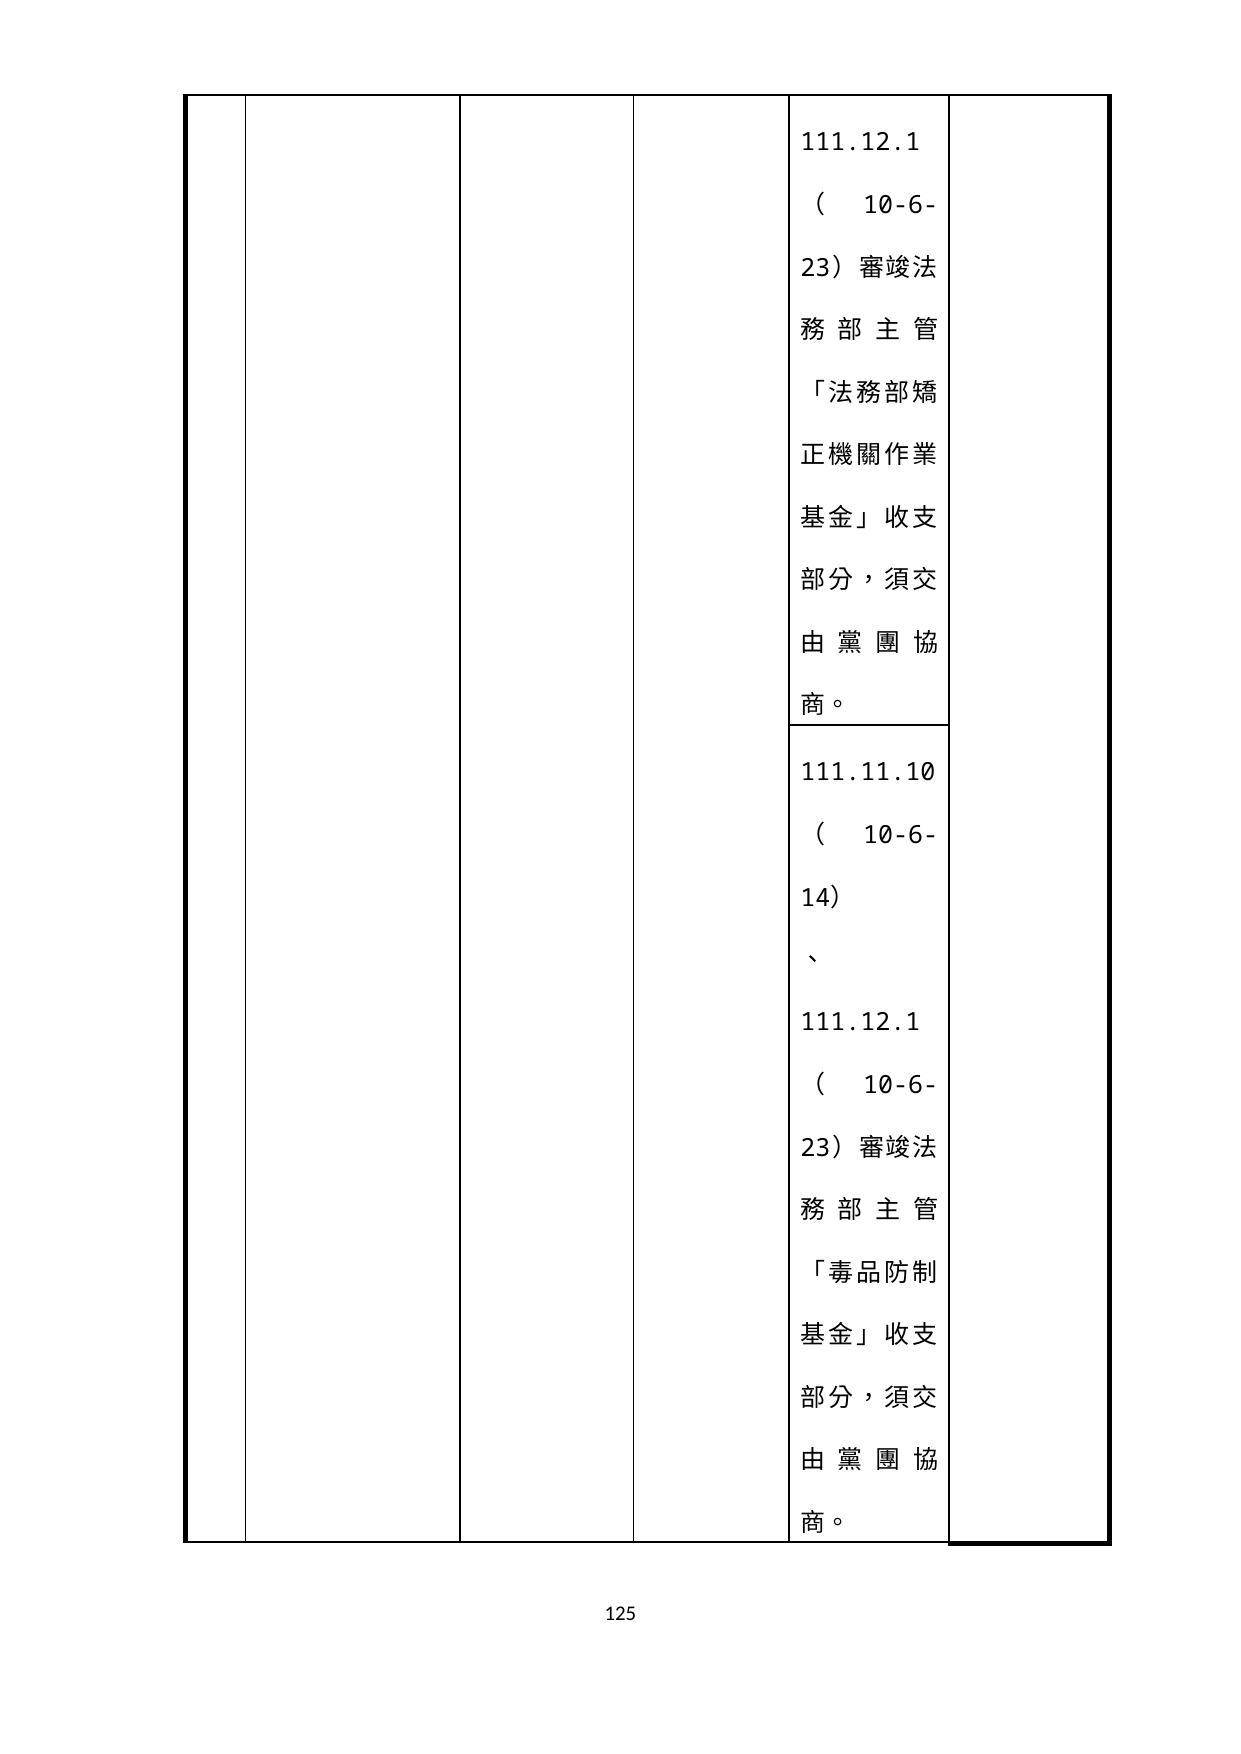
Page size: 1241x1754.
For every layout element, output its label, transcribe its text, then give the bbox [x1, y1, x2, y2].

table_cell [950, 96, 1107, 1541]
table_cell 111.11.10 （10-6-14） 、 111.12.1 （10-6-23）審竣法務部主管「毒品防制基金」收支部分，須交由黨團協商。 [790, 726, 948, 1541]
table_cell [461, 96, 633, 1541]
table_cell [246, 96, 459, 1541]
table_cell 111.12.1 （10-6-23）審竣法務部主管「法務部矯正機關作業基金」收支部分，須交由黨團協商。 [790, 96, 948, 724]
table_cell [634, 96, 788, 1541]
table_cell [188, 96, 245, 1541]
